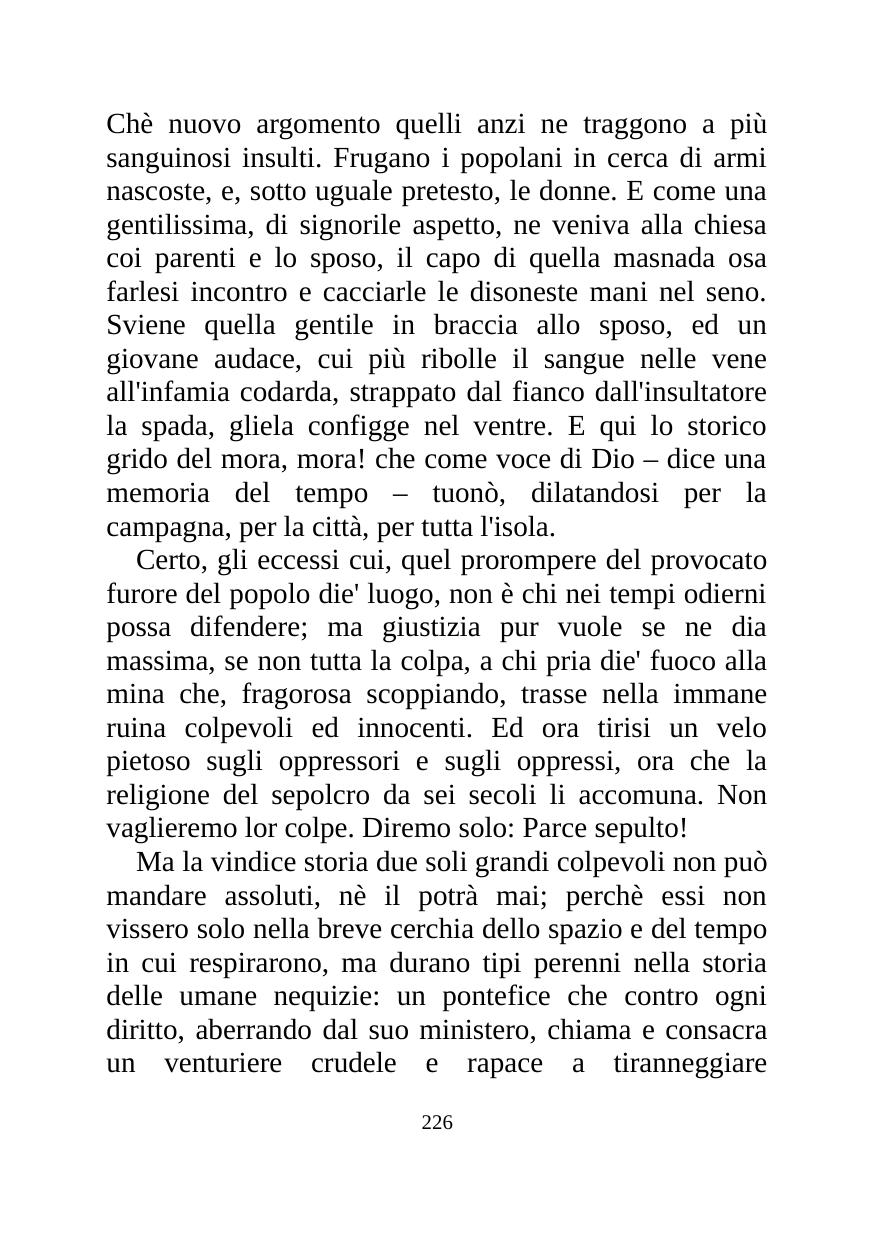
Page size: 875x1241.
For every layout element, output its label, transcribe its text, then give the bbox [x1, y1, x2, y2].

text Chè nuovo argomento quelli anzi ne traggono a più sanguinosi insulti. Frugano i popolani in cerca di armi nascoste, e, sotto uguale pretesto, le donne. E come una gentilissima, di signorile aspetto, ne veniva alla chiesa coi parenti e lo sposo, il capo di quella masnada osa farlesi incontro e cacciarle le disoneste mani nel seno. Sviene quella gentile in braccia allo sposo, ed un giovane audace, cui più ribolle il sangue nelle vene all'infamia codarda, strappato dal fianco dall'insultatore la spada, gliela configge nel ventre. E qui lo storico grido del mora, mora! che come voce di Dio – dice una memoria del tempo – tuonò, dilatandosi per la campagna, per la città, per tutta l'isola. [106, 106, 768, 542]
text Certo, gli eccessi cui, quel prorompere del provocato furore del popolo die' luogo, non è chi nei tempi odierni possa difendere; ma giustizia pur vuole se ne dia massima, se non tutta la colpa, a chi pria die' fuoco alla mina che, fragorosa scoppiando, trasse nella immane ruina colpevoli ed innocenti. Ed ora tirisi un velo pietoso sugli oppressori e sugli oppressi, ora che la religione del sepolcro da sei secoli li accomuna. Non vaglieremo lor colpe. Diremo solo: Parce sepulto! [106, 542, 768, 844]
text Ma la vindice storia due soli grandi colpevoli non può mandare assoluti, nè il potrà mai; perchè essi non vissero solo nella breve cerchia dello spazio e del tempo in cui respirarono, ma durano tipi perenni nella storia delle umane nequizie: un pontefice che contro ogni diritto, aberrando dal suo ministero, chiama e consacra un venturiere crudele e rapace a tiranneggiare [106, 844, 768, 1079]
